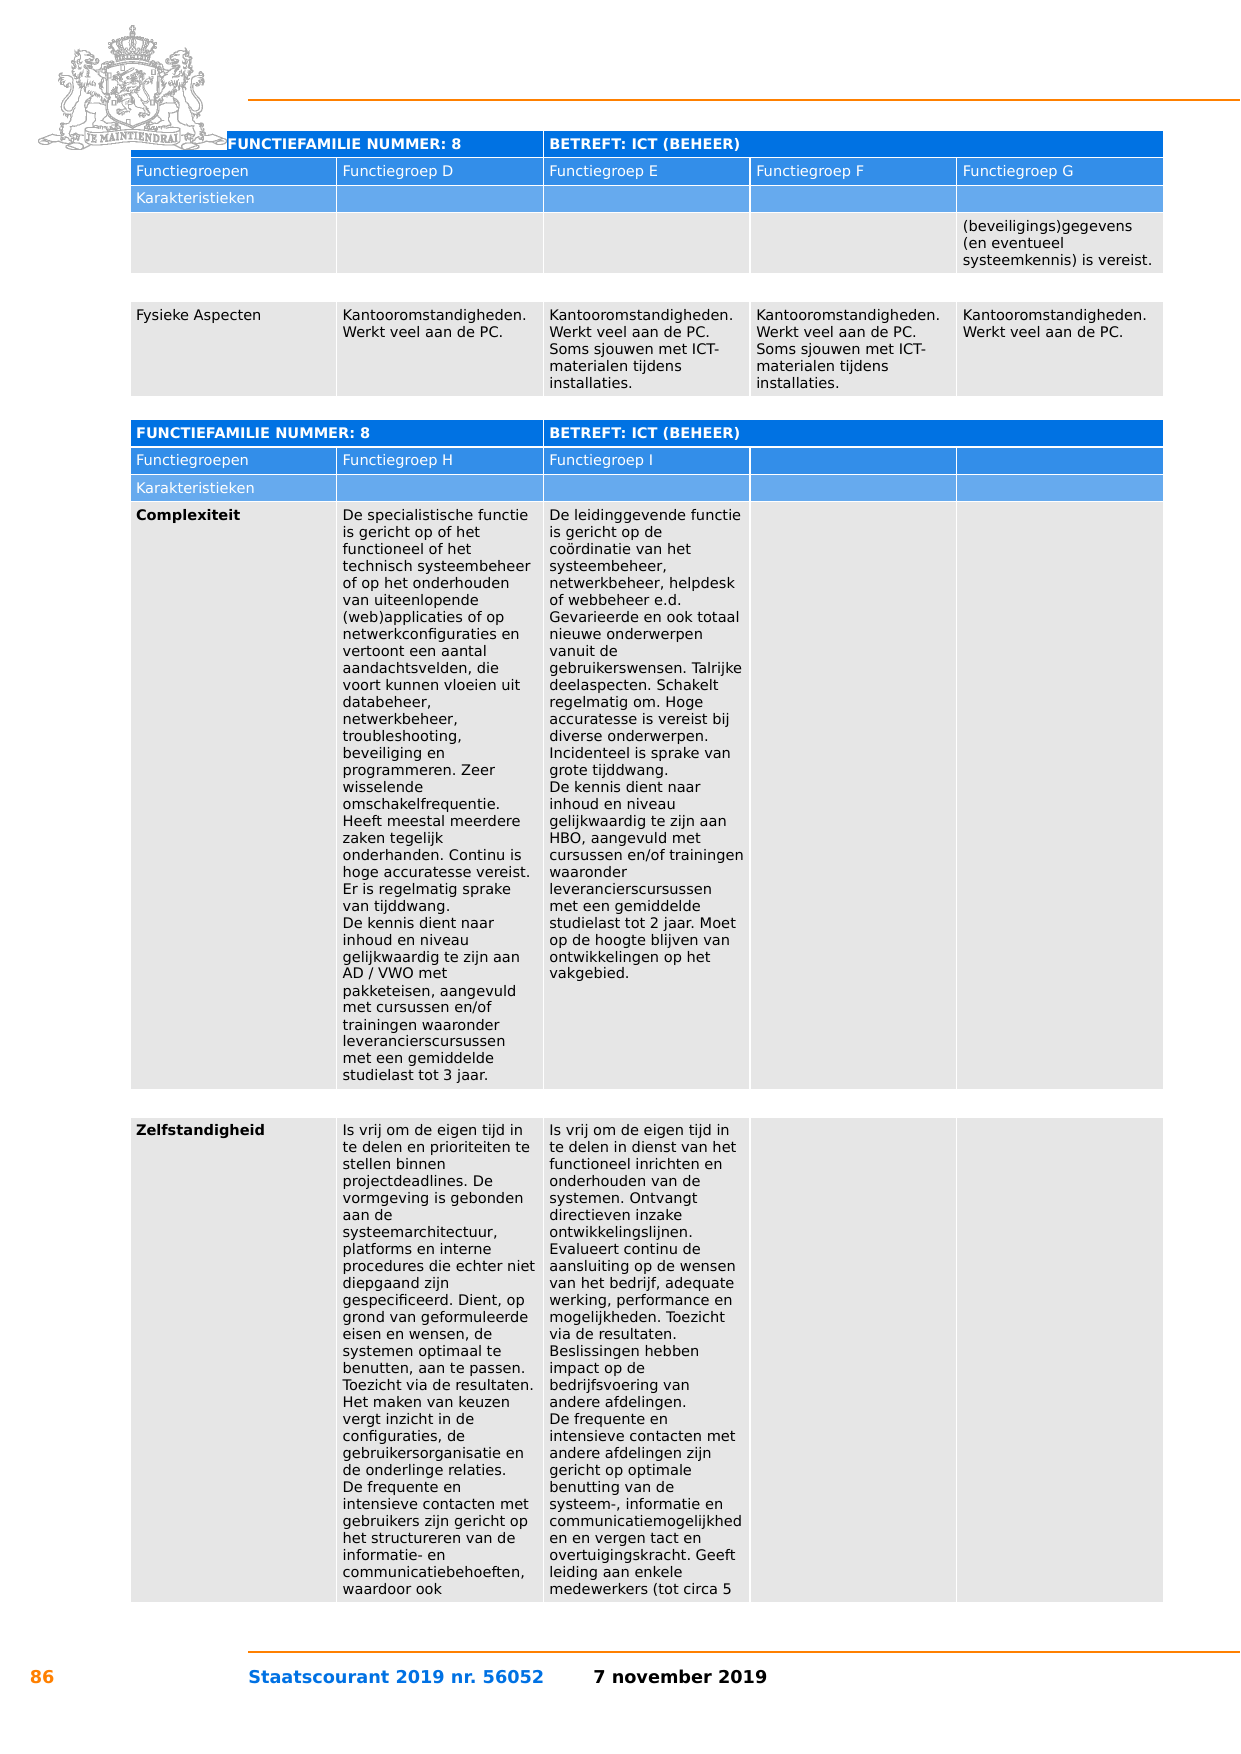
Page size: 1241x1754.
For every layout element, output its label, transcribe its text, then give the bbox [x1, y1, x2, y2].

table_cell [751, 275, 956, 301]
table_cell [337, 275, 543, 301]
table_cell Functiegroepen [131, 448, 336, 474]
table_cell [544, 213, 749, 273]
table_cell [751, 448, 956, 474]
table_cell Kantooromstandigheden. Werkt veel aan de PC. [337, 302, 543, 396]
table_cell [751, 502, 956, 1089]
table_cell [131, 1090, 336, 1116]
table_cell [544, 186, 749, 212]
table_cell [751, 213, 956, 273]
table_cell De specialistische functie is gericht op of het functioneel of het technisch systeembeheer of op het onderhouden van uiteenlopende (web)applicaties of op netwerkconfiguraties en vertoont een aantal aandachtsvelden, die voort kunnen vloeien uit databeheer, netwerkbeheer, troubleshooting, beveiliging en programmeren. Zeer wisselende omschakelfrequentie. Heeft meestal meerdere zaken tegelijk onderhanden. Continu is hoge accuratesse vereist. Er is regelmatig sprake van tijddwang. De kennis dient naar inhoud en niveau gelijkwaardig te zijn aan AD / VWO met pakketeisen, aangevuld met cursussen en/of trainingen waaronder leverancierscursussen met een gemiddelde studielast tot 3 jaar. [337, 502, 543, 1089]
table_header BETREFT: ICT (BEHEER) [544, 131, 1163, 157]
table_cell [751, 186, 956, 212]
table_cell [337, 213, 543, 273]
table_cell Karakteristieken [131, 475, 336, 501]
table_cell [957, 448, 1163, 474]
table_cell Functiegroep D [337, 158, 543, 185]
table_cell (beveiligings)gegevens (en eventueel systeemkennis) is vereist. [957, 213, 1163, 273]
picture [38, 25, 227, 150]
table_cell Functiegroepen [131, 158, 336, 185]
table_cell Functiegroep E [544, 158, 749, 185]
table_cell [544, 1090, 749, 1116]
table_cell Kantooromstandigheden. Werkt veel aan de PC. Soms sjouwen met ICT-materialen tijdens installaties. [751, 302, 956, 396]
table_cell [957, 1118, 1163, 1602]
table_cell [751, 475, 956, 501]
table_cell [957, 475, 1163, 501]
table_cell [544, 475, 749, 501]
table_cell [957, 1090, 1163, 1116]
table_cell [957, 275, 1163, 301]
table_cell Zelfstandigheid [131, 1118, 336, 1602]
table_cell Functiegroep I [544, 448, 749, 474]
table_cell Functiegroep F [751, 158, 956, 185]
table_cell [131, 213, 336, 273]
table_cell Kantooromstandigheden. Werkt veel aan de PC. Soms sjouwen met ICT-materialen tijdens installaties. [544, 302, 749, 396]
table_header BETREFT: ICT (BEHEER) [544, 420, 1163, 446]
table_cell [337, 1090, 543, 1116]
table_cell Functiegroep H [337, 448, 543, 474]
table_cell Karakteristieken [131, 186, 336, 212]
table_cell Complexiteit [131, 502, 336, 1089]
table_cell Is vrij om de eigen tijd in te delen in dienst van het functioneel inrichten en onderhouden van de systemen. Ontvangt directieven inzake ontwikkelingslijnen. Evalueert continu de aansluiting op de wensen van het bedrijf, adequate werking, performance en mogelijkheden. Toezicht via de resultaten. Beslissingen hebben impact op de bedrijfsvoering van andere afdelingen. De frequente en intensieve contacten met andere afdelingen zijn gericht op optimale benutting van de systeem-, informatie en communicatiemogelijkheden en vergen tact en overtuigingskracht. Geeft leiding aan enkele medewerkers (tot circa 5 [544, 1118, 749, 1602]
table_cell [131, 275, 336, 301]
table_header FUNCTIEFAMILIE NUMMER: 8 [131, 420, 543, 446]
table_cell Functiegroep G [957, 158, 1163, 185]
table_cell [751, 1118, 956, 1602]
table_cell [337, 475, 543, 501]
table_cell [957, 186, 1163, 212]
table_cell Is vrij om de eigen tijd in te delen en prioriteiten te stellen binnen projectdeadlines. De vormgeving is gebonden aan de systeemarchitectuur, platforms en interne procedures die echter niet diepgaand zijn gespecificeerd. Dient, op grond van geformuleerde eisen en wensen, de systemen optimaal te benutten, aan te passen. Toezicht via de resultaten. Het maken van keuzen vergt inzicht in de configuraties, de gebruikersorganisatie en de onderlinge relaties. De frequente en intensieve contacten met gebruikers zijn gericht op het structureren van de informatie- en communicatiebehoeften, waardoor ook [337, 1118, 543, 1602]
table_cell [957, 502, 1163, 1089]
table_cell Kantooromstandigheden. Werkt veel aan de PC. [957, 302, 1163, 396]
table_cell [751, 1090, 956, 1116]
table_cell De leidinggevende functie is gericht op de coördinatie van het systeembeheer, netwerkbeheer, helpdesk of webbeheer e.d. Gevarieerde en ook totaal nieuwe onderwerpen vanuit de gebruikerswensen. Talrijke deelaspecten. Schakelt regelmatig om. Hoge accuratesse is vereist bij diverse onderwerpen. Incidenteel is sprake van grote tijddwang. De kennis dient naar inhoud en niveau gelijkwaardig te zijn aan HBO, aangevuld met cursussen en/of trainingen waaronder leverancierscursussen met een gemiddelde studielast tot 2 jaar. Moet op de hoogte blijven van ontwikkelingen op het vakgebied. [544, 502, 749, 1089]
table_cell Fysieke Aspecten [131, 302, 336, 396]
table_header FUNCTIEFAMILIE NUMMER: 8 [131, 131, 543, 157]
table_cell [337, 186, 543, 212]
table_cell [544, 275, 749, 301]
